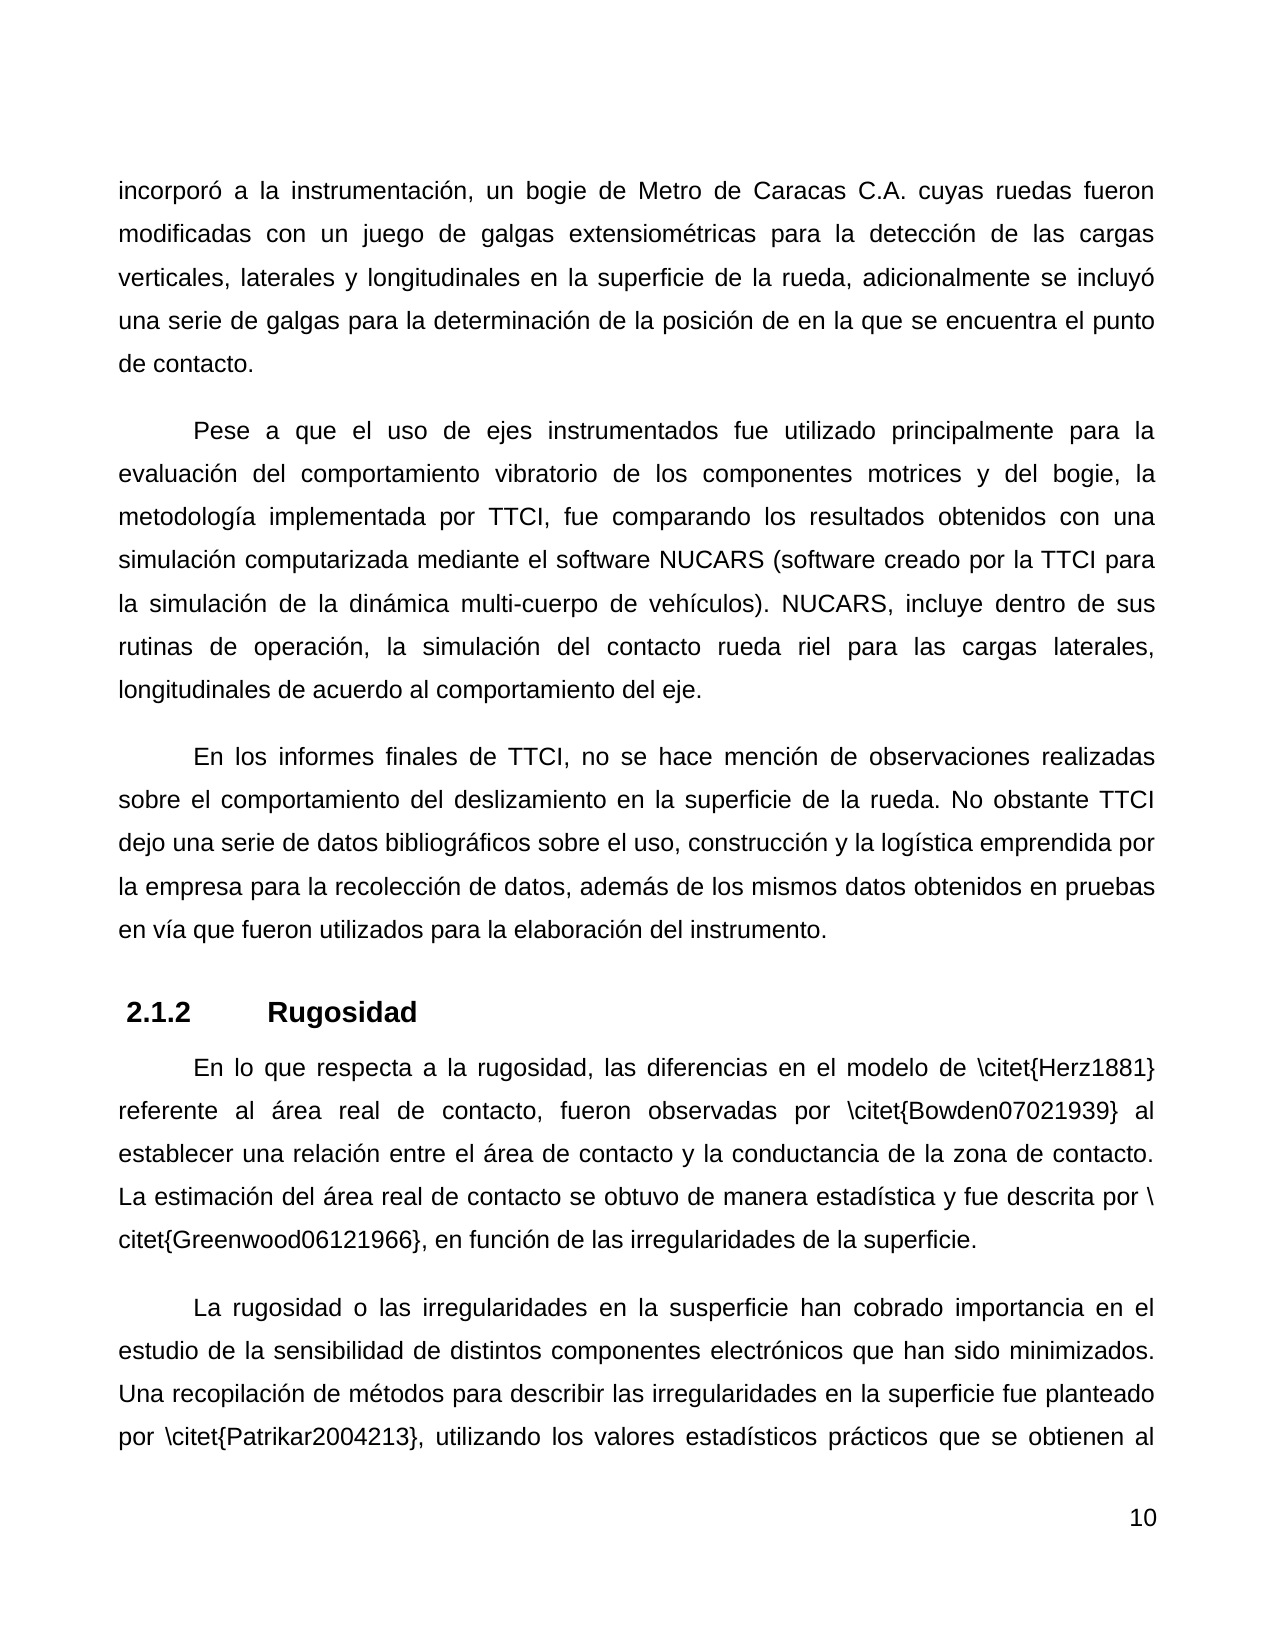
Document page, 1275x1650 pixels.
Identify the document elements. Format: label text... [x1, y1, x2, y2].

text Pese a que el uso de ejes instrumentados fue utilizado principalmente para la evaluación del comportamiento vibratorio de los componentes motrices y del bogie, la metodología implementada por TTCI, fue comparando los resultados obtenidos con una simulación computarizada mediante el software NUCARS (software creado por la TTCI para la simulación de la dinámica multi-cuerpo de vehículos). NUCARS, incluye dentro de sus rutinas de operación, la simulación del contacto rueda riel para las cargas laterales, longitudinales de acuerdo al comportamiento del eje. [118, 416, 1157, 704]
text En los informes finales de TTCI, no se hace mención de observaciones realizadas sobre el comportamiento del deslizamiento en la superficie de la rueda. No obstante TTCI dejo una serie de datos bibliográficos sobre el uso, construcción y la logística emprendida por la empresa para la recolección de datos, además de los mismos datos obtenidos en pruebas en vía que fueron utilizados para la elaboración del instrumento. [118, 742, 1157, 943]
text incorporó a la instrumentación, un bogie de Metro de Caracas C.A. cuyas ruedas fueron modificadas con un juego de galgas extensiométricas para la detección de las cargas verticales, laterales y longitudinales en la superficie de la rueda, adicionalmente se incluyó una serie de galgas para la determinación de la posición de en la que se encuentra el punto de contacto. [118, 176, 1157, 378]
subtitle Rugosidad [118, 995, 1157, 1029]
text En lo que respecta a la rugosidad, las diferencias en el modelo de \citet{Herz1881} referente al área real de contacto, fueron observadas por \citet{Bowden07021939} al establecer una relación entre el área de contacto y la conductancia de la zona de contacto. La estimación del área real de contacto se obtuvo de manera estadística y fue descrita por \citet{Greenwood06121966}, en función de las irregularidades de la superficie. [118, 1053, 1157, 1254]
text La rugosidad o las irregularidades en la susperficie han cobrado importancia en el estudio de la sensibilidad de distintos componentes electrónicos que han sido minimizados. Una recopilación de métodos para describir las irregularidades en la superficie fue planteado por \citet{Patrikar2004213}, utilizando los valores estadísticos prácticos que se obtienen al [118, 1293, 1157, 1451]
